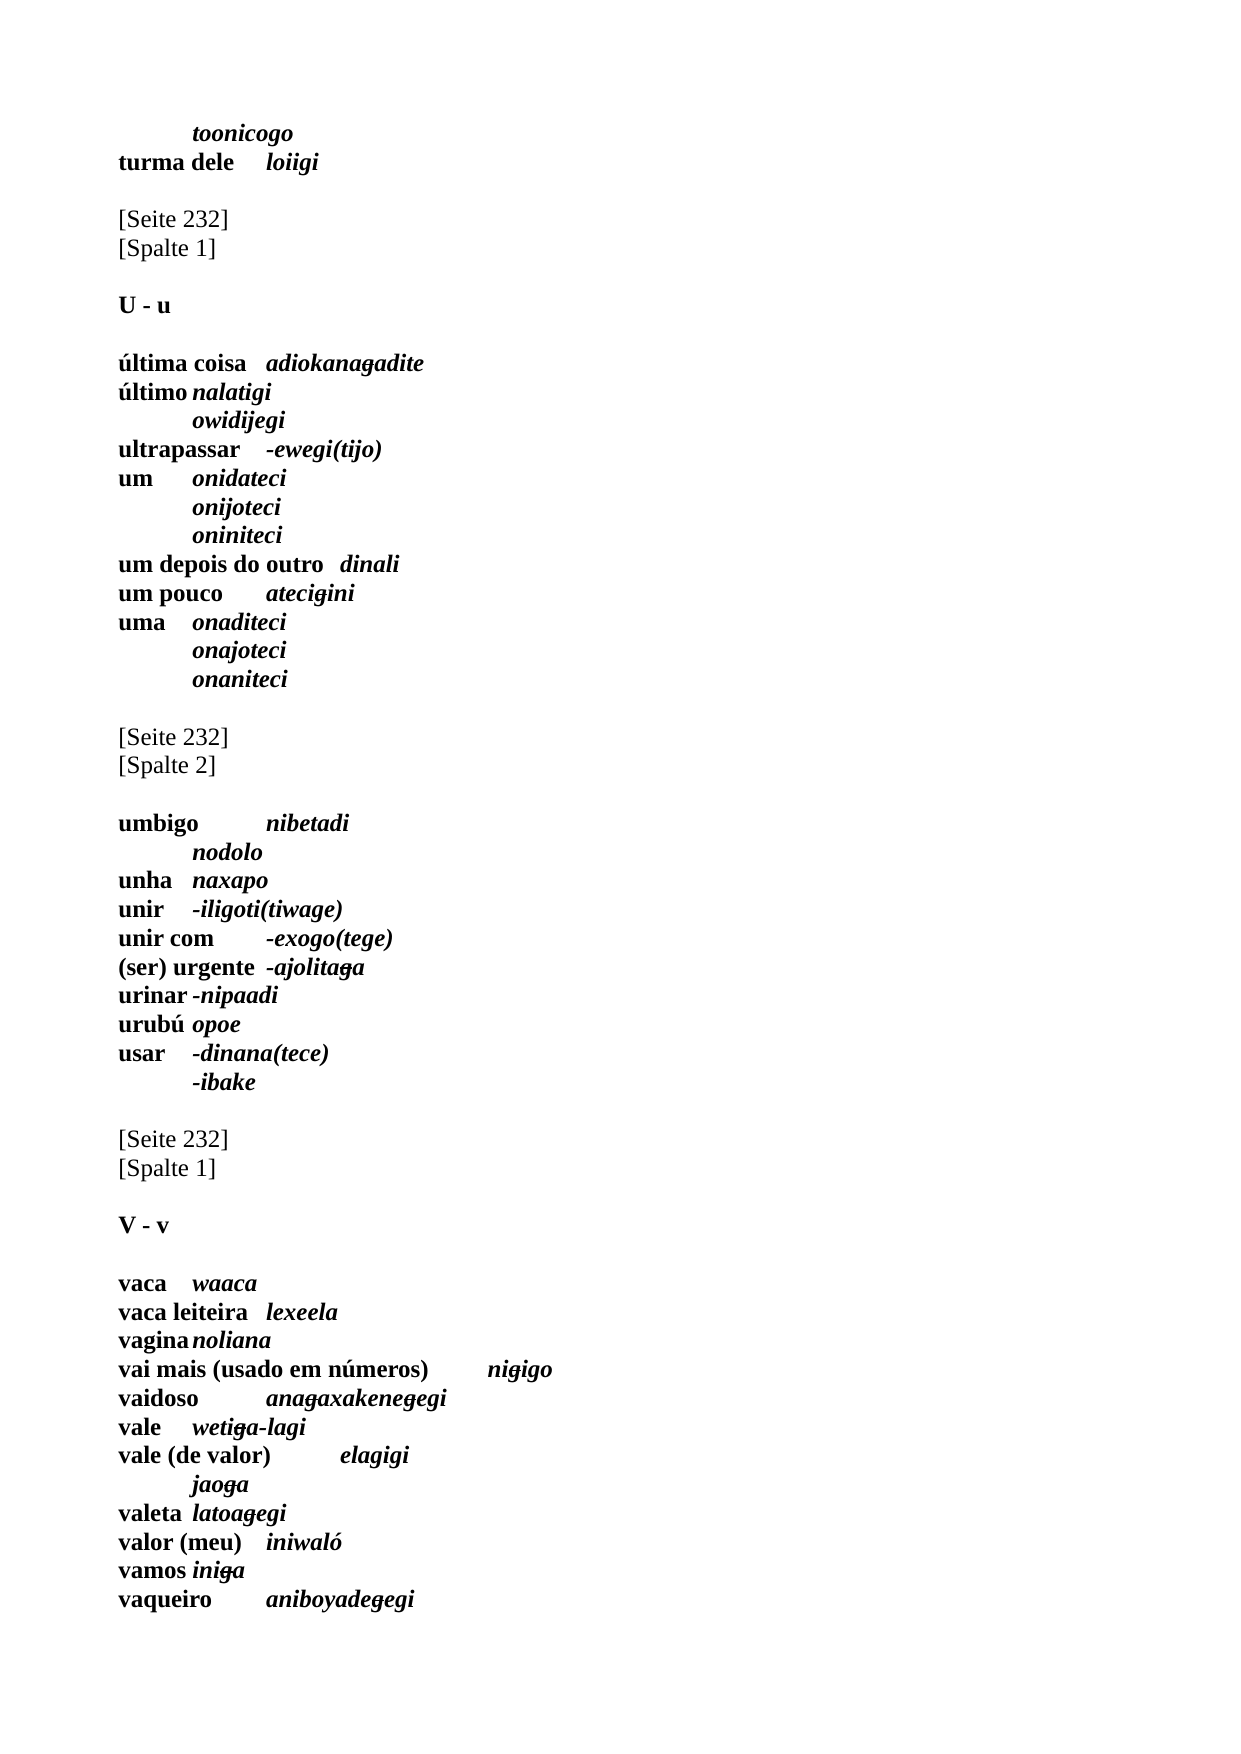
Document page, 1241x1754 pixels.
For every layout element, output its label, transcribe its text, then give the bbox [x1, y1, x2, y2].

text vaca waaca [118, 1268, 1122, 1297]
text vamos iniga [118, 1556, 1122, 1584]
text [Spalte 1] [118, 1153, 1122, 1182]
text urubú opoe [118, 1009, 1122, 1038]
text nodolo [118, 837, 1122, 866]
text [Seite 232] [118, 722, 1122, 751]
text [Seite 232] [118, 204, 1122, 233]
text [Seite 232] [118, 1124, 1122, 1153]
text um depois do outro dinali [118, 549, 1122, 578]
text vaqueiro aniboyadegegi [118, 1584, 1122, 1613]
text umbigo nibetadi [118, 808, 1122, 837]
text owidijegi [118, 406, 1122, 434]
text última coisa adiokanagadite [118, 348, 1122, 377]
text [Spalte 1] [118, 233, 1122, 262]
text onijoteci [118, 492, 1122, 521]
text vale (de valor) elagigi [118, 1441, 1122, 1469]
text unha naxapo [118, 866, 1122, 894]
text vaca leiteira lexeela [118, 1297, 1122, 1326]
text último nalatigi [118, 377, 1122, 406]
text vagina noliana [118, 1326, 1122, 1354]
text jaoga [118, 1469, 1122, 1498]
text [Spalte 2] [118, 751, 1122, 779]
text -ibake [118, 1067, 1122, 1096]
text ultrapassar -ewegi(tijo) [118, 434, 1122, 463]
text onaniteci [118, 664, 1122, 693]
text V - v [118, 1211, 1122, 1239]
text vale wetiga-lagi [118, 1412, 1122, 1441]
text onajoteci [118, 636, 1122, 664]
text urinar -nipaadi [118, 981, 1122, 1009]
text unir com -exogo(tege) [118, 923, 1122, 952]
text U - u [118, 291, 1122, 319]
text turma dele loiigi [118, 147, 1122, 176]
text vaidoso anagaxakenegegi [118, 1383, 1122, 1412]
text (ser) urgente -ajolitaga [118, 952, 1122, 981]
text valor (meu) iniwaló [118, 1527, 1122, 1556]
text usar -dinana(tece) [118, 1038, 1122, 1067]
text um onidateci [118, 463, 1122, 492]
text uma onaditeci [118, 607, 1122, 636]
text valeta latoagegi [118, 1498, 1122, 1527]
text toonicogo [118, 118, 1122, 147]
text vai mais (usado em números) nigigo [118, 1354, 1122, 1383]
text um pouco atecigini [118, 578, 1122, 607]
text unir -iligoti(tiwage) [118, 894, 1122, 923]
text oniniteci [118, 521, 1122, 549]
